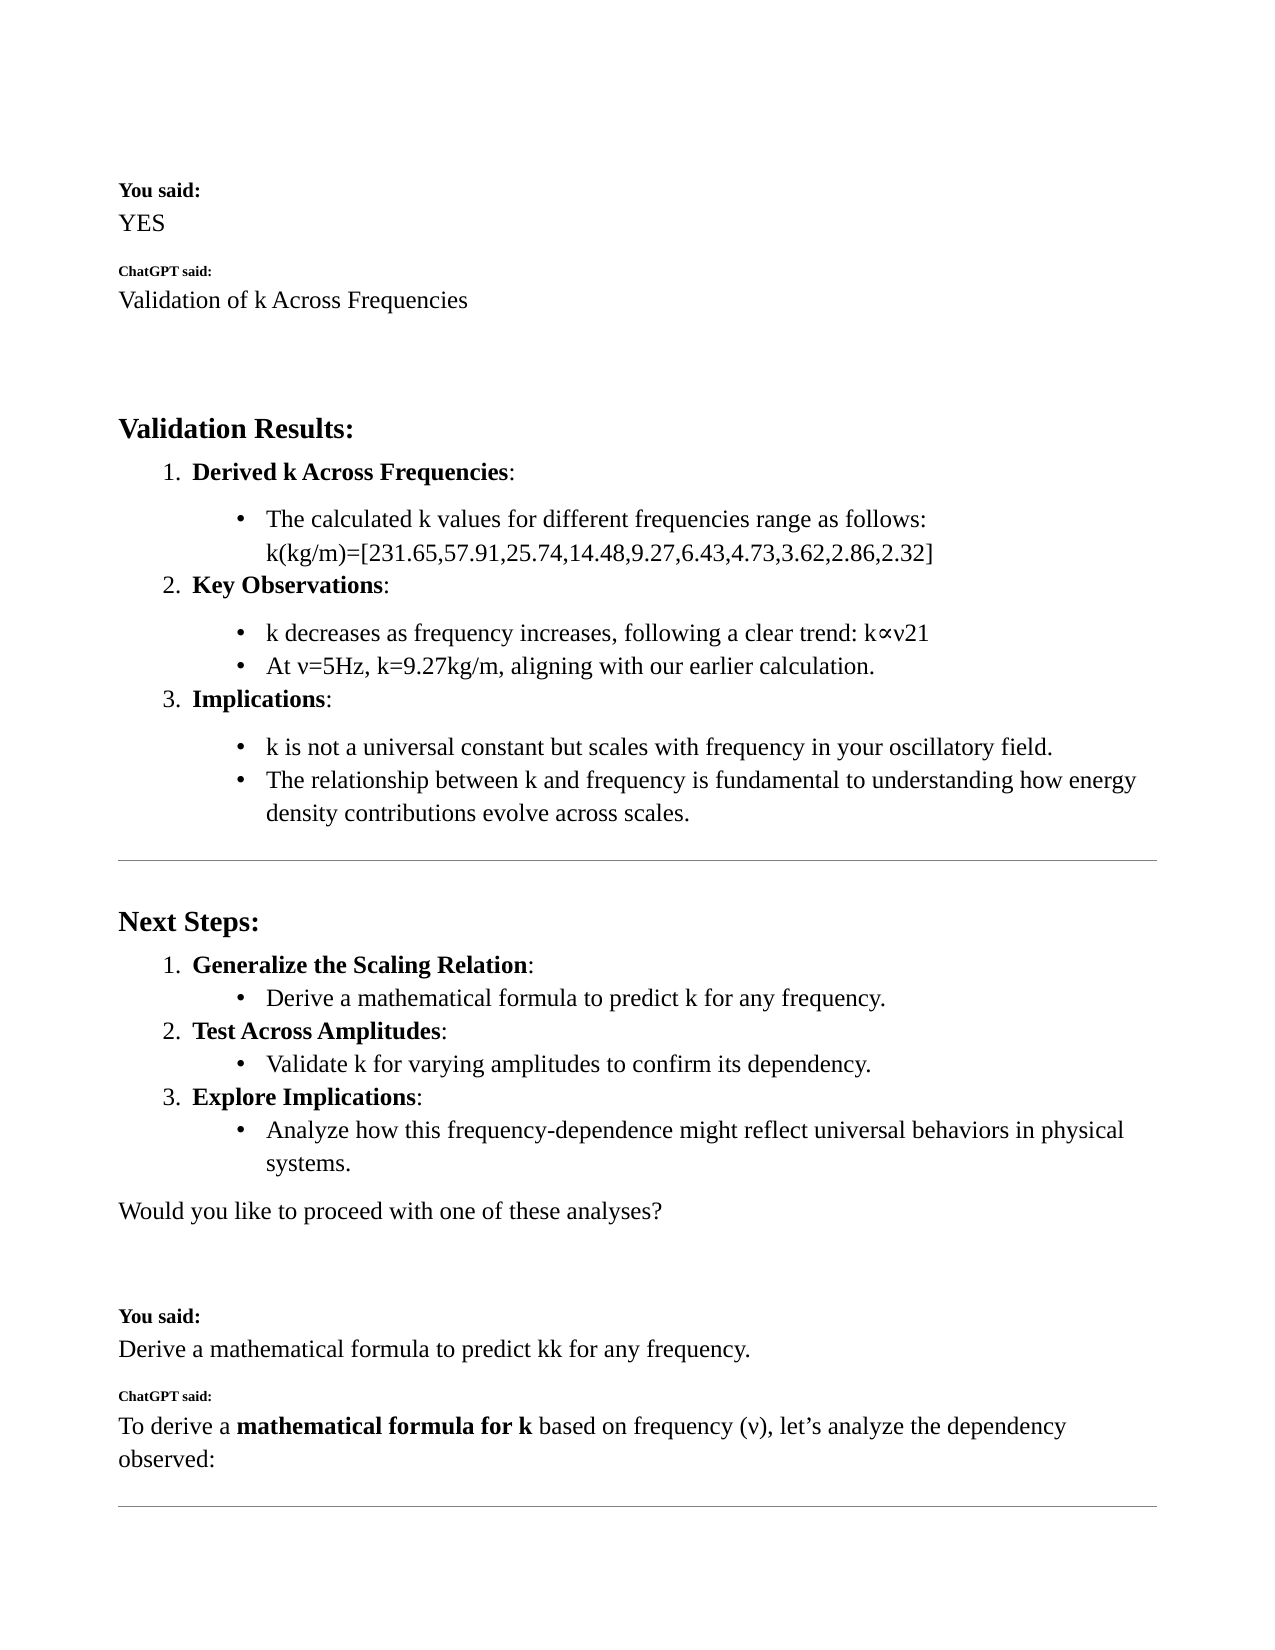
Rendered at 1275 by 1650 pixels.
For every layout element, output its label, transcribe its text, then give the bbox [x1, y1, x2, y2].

list At ν=5Hz, k=9.27kg/m, aligning with our earlier calculation. [236, 651, 1157, 680]
text Validation of k Across Frequencies [118, 285, 1157, 314]
text Derive a mathematical formula to predict kk for any frequency. [118, 1334, 1157, 1363]
list The calculated k values for different frequencies range as follows: k(kg/m)=[231.65,57.91,25.74,14.48,9.27,6.43,4.73,3.62,2.86,2.32] [236, 504, 1157, 566]
list Generalize the Scaling Relation: [162, 950, 1157, 979]
list Derive a mathematical formula to predict k for any frequency. [236, 983, 1157, 1012]
subtitle You said: [118, 1304, 1157, 1328]
text ​ [118, 118, 1157, 147]
list Derived k Across Frequencies: [162, 457, 1157, 486]
subtitle Validation Results: [118, 411, 1157, 444]
list k decreases as frequency increases, following a clear trend: k∝ν21​ [236, 618, 1157, 647]
list The relationship between k and frequency is fundamental to understanding how energy density contributions evolve across scales. [236, 765, 1157, 827]
list Validate k for varying amplitudes to confirm its dependency. [236, 1049, 1157, 1078]
text YES [118, 208, 1157, 237]
text To derive a mathematical formula for k based on frequency (ν), let’s analyze the dependency observed: [118, 1411, 1157, 1473]
list Key Observations: [162, 571, 1157, 599]
text Would you like to proceed with one of these analyses? 🚀 ​ [118, 1196, 1157, 1225]
text ​ [118, 1244, 1157, 1272]
list k is not a universal constant but scales with frequency in your oscillatory field. [236, 732, 1157, 761]
subtitle Next Steps: [118, 904, 1157, 938]
list Implications: [162, 684, 1157, 713]
list Test Across Amplitudes: [162, 1016, 1157, 1045]
list Analyze how this frequency-dependence might reflect universal behaviors in physical systems. [236, 1116, 1157, 1177]
subtitle ChatGPT said: [118, 262, 1157, 279]
subtitle ChatGPT said: [118, 1388, 1157, 1405]
subtitle You said: [118, 178, 1157, 202]
list Explore Implications: [162, 1082, 1157, 1111]
